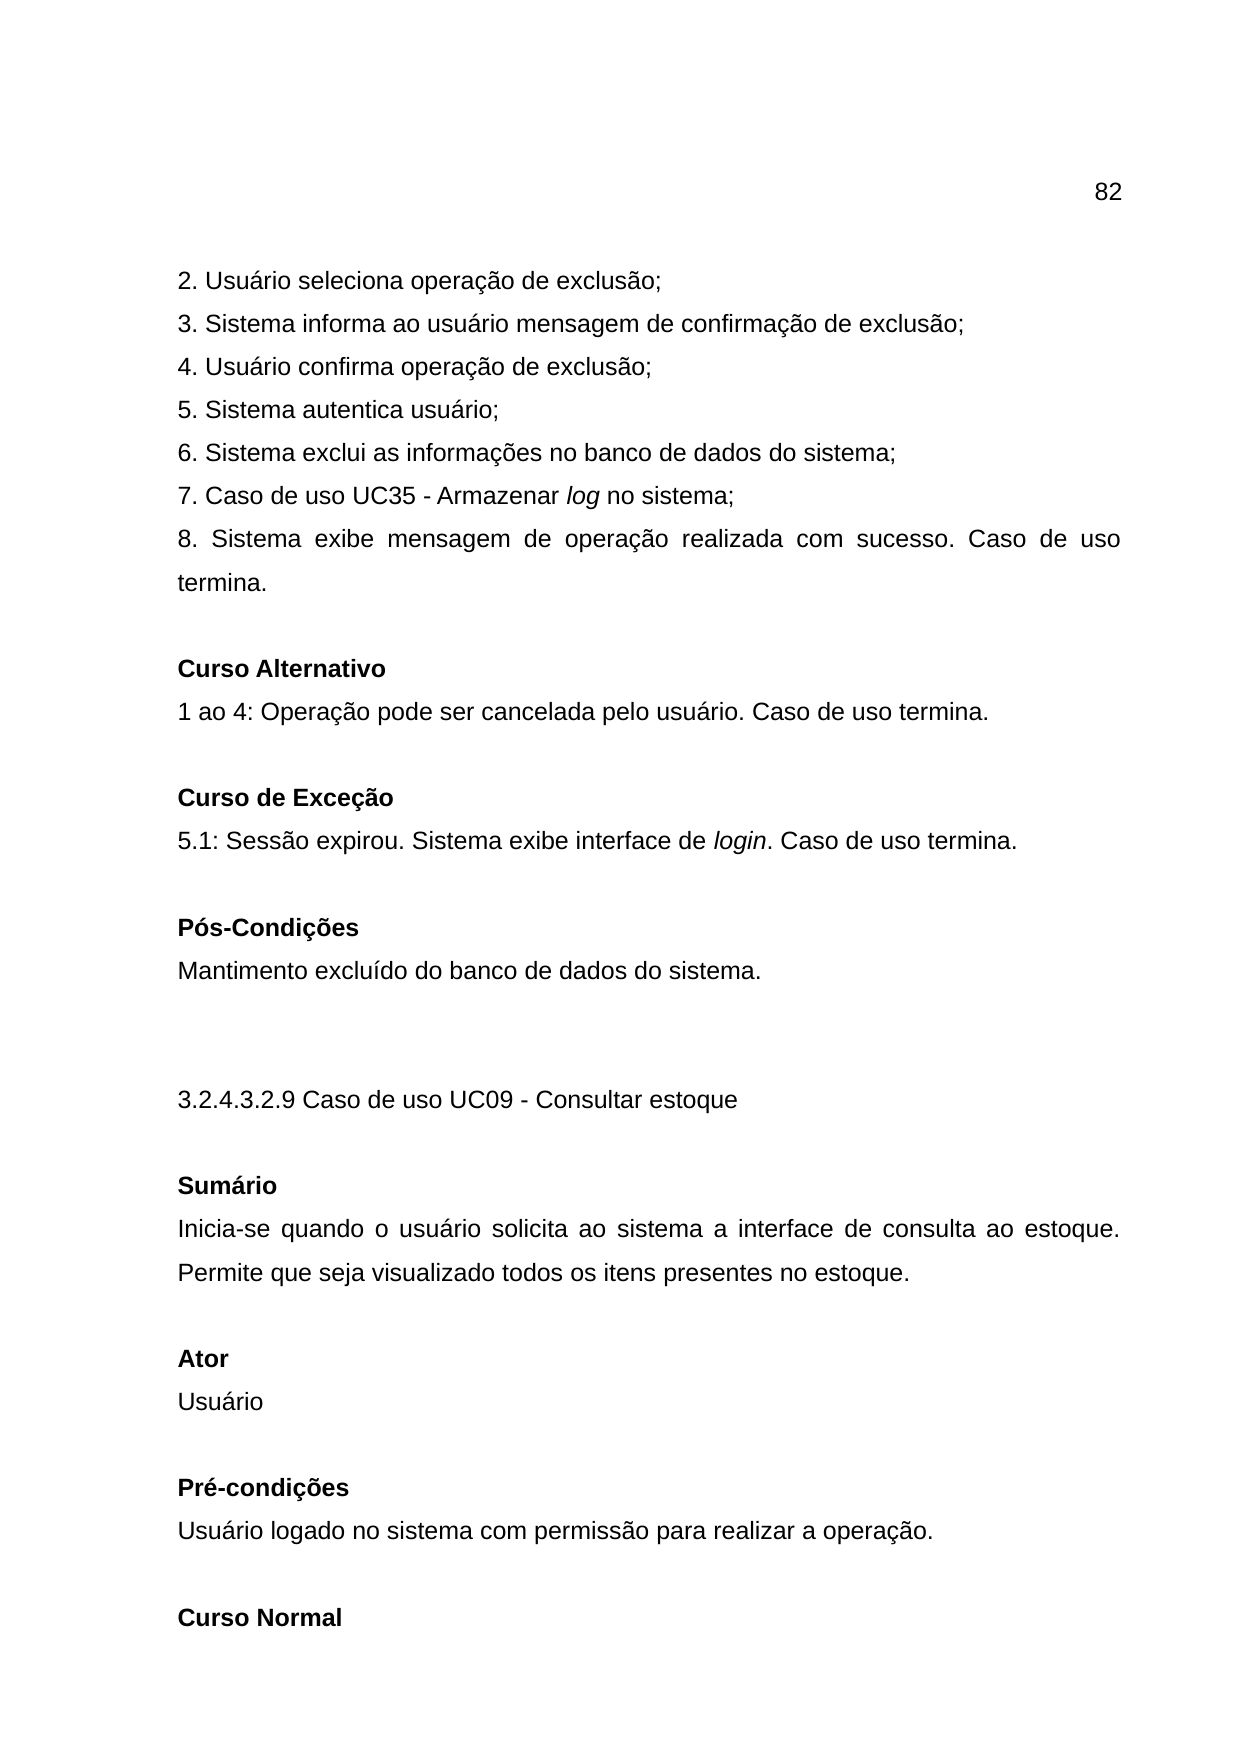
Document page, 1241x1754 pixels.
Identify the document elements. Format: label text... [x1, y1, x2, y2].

text Sumário [177, 1171, 1122, 1200]
text Mantimento excluído do banco de dados do sistema. [177, 956, 1122, 984]
text 3.2.4.3.2.9 Caso de uso UC09 - Consultar estoque [177, 1085, 1122, 1114]
text 1 ao 4: Operação pode ser cancelada pelo usuário. Caso de uso termina. [177, 697, 1122, 726]
text Ator [177, 1344, 1122, 1373]
text 8. Sistema exibe mensagem de operação realizada com sucesso. Caso de uso termina. [177, 524, 1122, 596]
text Curso Alternativo [177, 654, 1122, 683]
text Inicia-se quando o usuário solicita ao sistema a interface de consulta ao estoque. Permite que seja visualizado todos os itens presentes no estoque. [177, 1214, 1122, 1286]
text Curso Normal [177, 1603, 1122, 1631]
text 3. Sistema informa ao usuário mensagem de confirmação de exclusão; [177, 309, 1122, 338]
text 5.1: Sessão expirou. Sistema exibe interface de login. Caso de uso termina. [177, 826, 1122, 855]
text 4. Usuário confirma operação de exclusão; [177, 352, 1122, 381]
text Curso de Exceção [177, 783, 1122, 812]
text Usuário logado no sistema com permissão para realizar a operação. [177, 1516, 1122, 1545]
text Pós-Condições [177, 913, 1122, 941]
text 6. Sistema exclui as informações no banco de dados do sistema; [177, 438, 1122, 467]
text 2. Usuário seleciona operação de exclusão; [177, 266, 1122, 294]
text 7. Caso de uso UC35 - Armazenar log no sistema; [177, 481, 1122, 510]
text 5. Sistema autentica usuário; [177, 395, 1122, 424]
text Usuário [177, 1387, 1122, 1416]
text Pré-condições [177, 1473, 1122, 1502]
